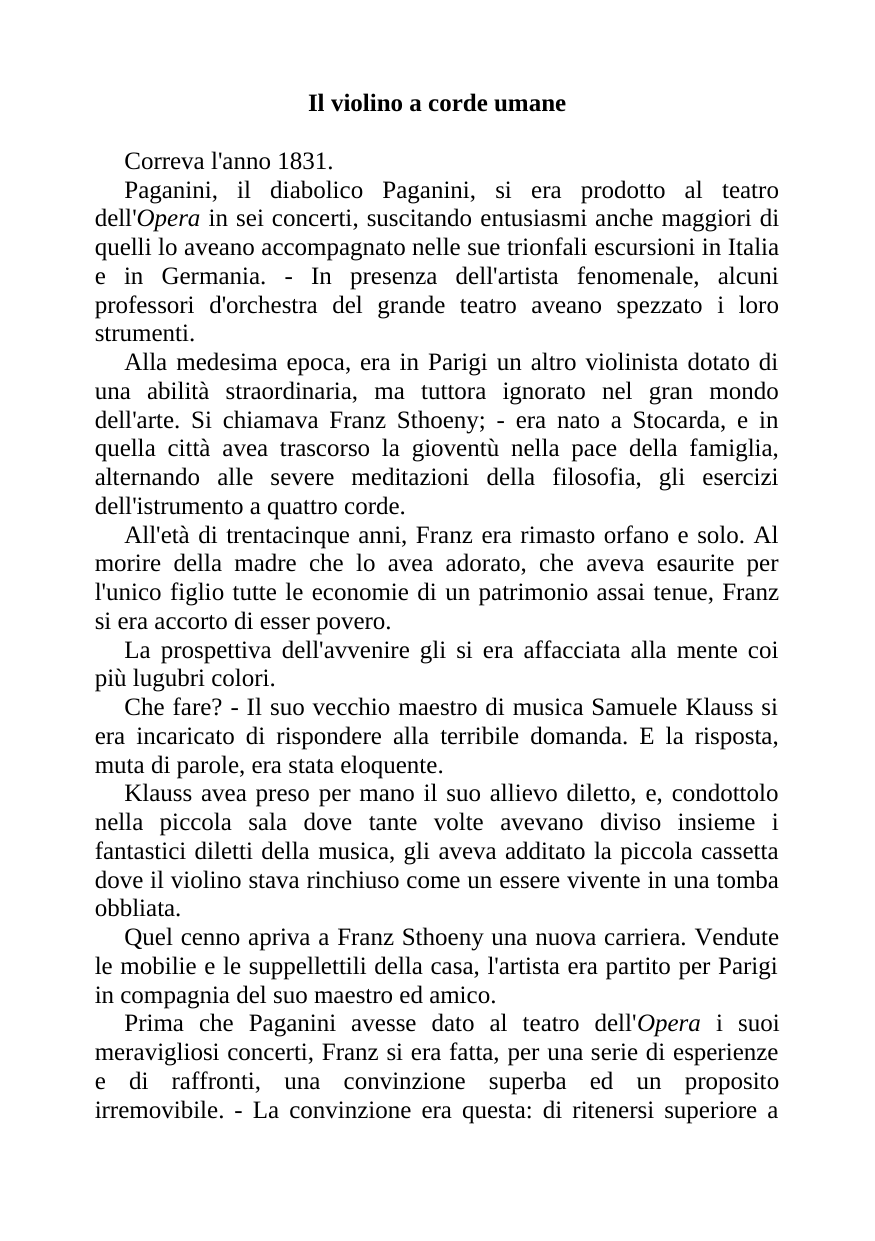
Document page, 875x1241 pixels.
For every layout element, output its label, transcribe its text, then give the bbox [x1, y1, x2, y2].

text Alla medesima epoca, era in Parigi un altro violinista dotato di una abilità straordinaria, ma tuttora ignorato nel gran mondo dell'arte. Si chiamava Franz Sthoeny; - era nato a Stocarda, e in quella città avea trascorso la gioventù nella pace della famiglia, alternando alle severe meditazioni della filosofia, gli esercizi dell'istrumento a quattro corde. [94, 347, 779, 520]
text La prospettiva dell'avvenire gli si era affacciata alla mente coi più lugubri colori. [94, 635, 779, 692]
text Che fare? - Il suo vecchio maestro di musica Samuele Klauss si era incaricato di rispondere alla terribile domanda. E la risposta, muta di parole, era stata eloquente. [94, 692, 779, 778]
text Prima che Paganini avesse dato al teatro dell'Opera i suoi meravigliosi concerti, Franz si era fatta, per una serie di esperienze e di raffronti, una convinzione superba ed un proposito irremovibile. - La convinzione era questa: di ritenersi superiore a [94, 1008, 779, 1123]
text Klauss avea preso per mano il suo allievo diletto, e, condottolo nella piccola sala dove tante volte avevano diviso insieme i fantastici diletti della musica, gli aveva additato la piccola cassetta dove il violino stava rinchiuso come un essere vivente in una tomba obbliata. [94, 778, 779, 922]
text All'età di trentacinque anni, Franz era rimasto orfano e solo. Al morire della madre che lo avea adorato, che aveva esaurite per l'unico figlio tutte le economie di un patrimonio assai tenue, Franz si era accorto di esser povero. [94, 520, 779, 635]
text Paganini, il diabolico Paganini, si era prodotto al teatro dell'Opera in sei concerti, suscitando entusiasmi anche maggiori di quelli lo aveano accompagnato nelle sue trionfali escursioni in Italia e in Germania. - In presenza dell'artista fenomenale, alcuni professori d'orchestra del grande teatro aveano spezzato i loro strumenti. [94, 175, 779, 347]
text Correva l'anno 1831. [94, 146, 779, 175]
text Quel cenno apriva a Franz Sthoeny una nuova carriera. Vendute le mobilie e le suppellettili della casa, l'artista era partito per Parigi in compagnia del suo maestro ed amico. [94, 922, 779, 1008]
text Il violino a corde umane [94, 88, 779, 117]
